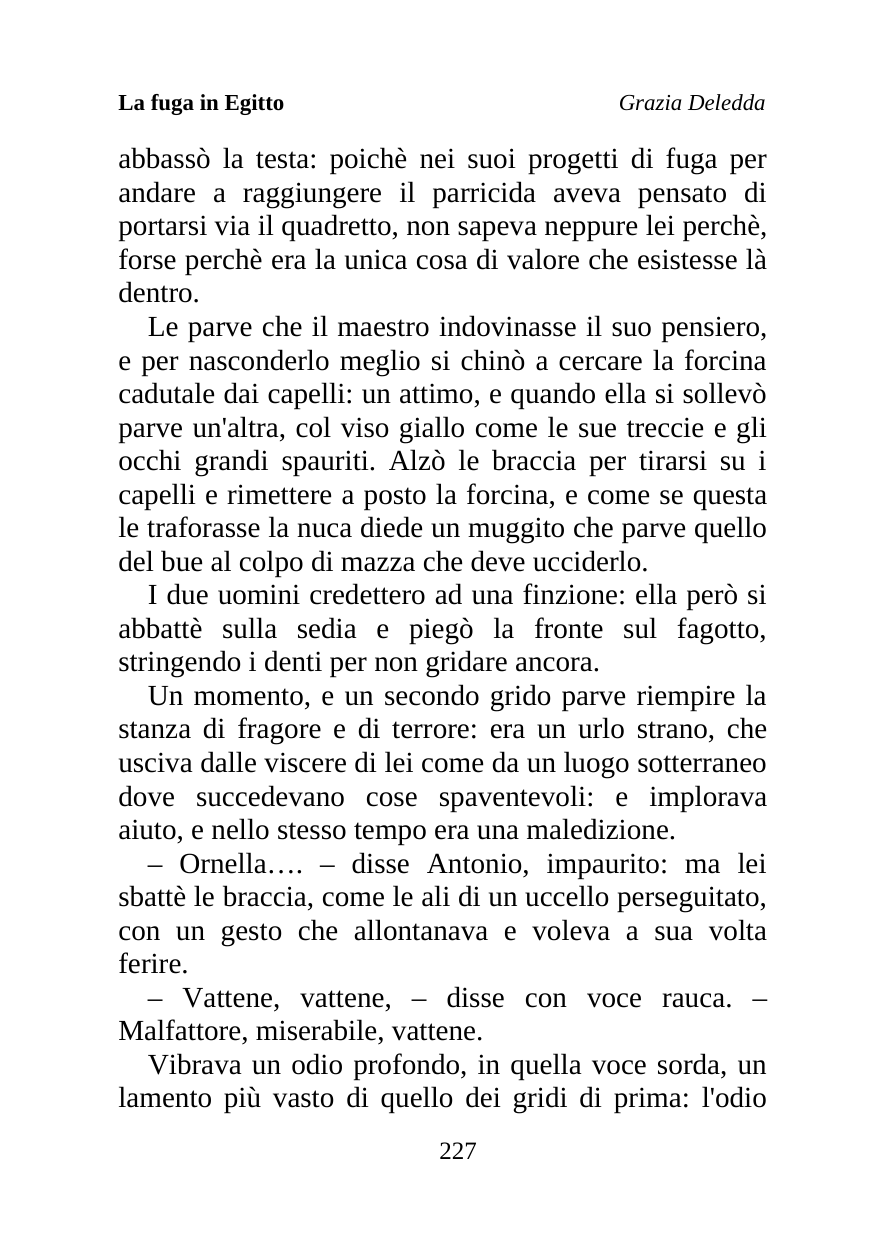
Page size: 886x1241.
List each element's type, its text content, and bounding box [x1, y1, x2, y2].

text – Vattene, vattene, – disse con voce rauca. – Malfattore, miserabile, vattene. [118, 980, 768, 1047]
text – Ornella…. – disse Antonio, impaurito: ma lei sbattè le braccia, come le ali di un uccello perseguitato, con un gesto che allontanava e voleva a sua volta ferire. [118, 846, 768, 980]
text I due uomini credettero ad una finzione: ella però si abbattè sulla sedia e piegò la fronte sul fagotto, stringendo i denti per non gridare ancora. [118, 577, 768, 678]
text Vibrava un odio profondo, in quella voce sorda, un lamento più vasto di quello dei gridi di prima: l'odio [118, 1047, 768, 1114]
text Le parve che il maestro indovinasse il suo pensiero, e per nasconderlo meglio si chinò a cercare la forcina cadutale dai capelli: un attimo, e quando ella si sollevò parve un'altra, col viso giallo come le sue treccie e gli occhi grandi spauriti. Alzò le braccia per tirarsi su i capelli e rimettere a posto la forcina, e come se questa le traforasse la nuca diede un muggito che parve quello del bue al colpo di mazza che deve ucciderlo. [118, 309, 768, 577]
text abbassò la testa: poichè nei suoi progetti di fuga per andare a raggiungere il parricida aveva pensato di portarsi via il quadretto, non sapeva neppure lei perchè, forse perchè era la unica cosa di valore che esistesse là dentro. [118, 141, 768, 309]
text Un momento, e un secondo grido parve riempire la stanza di fragore e di terrore: era un urlo strano, che usciva dalle viscere di lei come da un luogo sotterraneo dove succedevano cose spaventevoli: e implorava aiuto, e nello stesso tempo era una maledizione. [118, 678, 768, 846]
